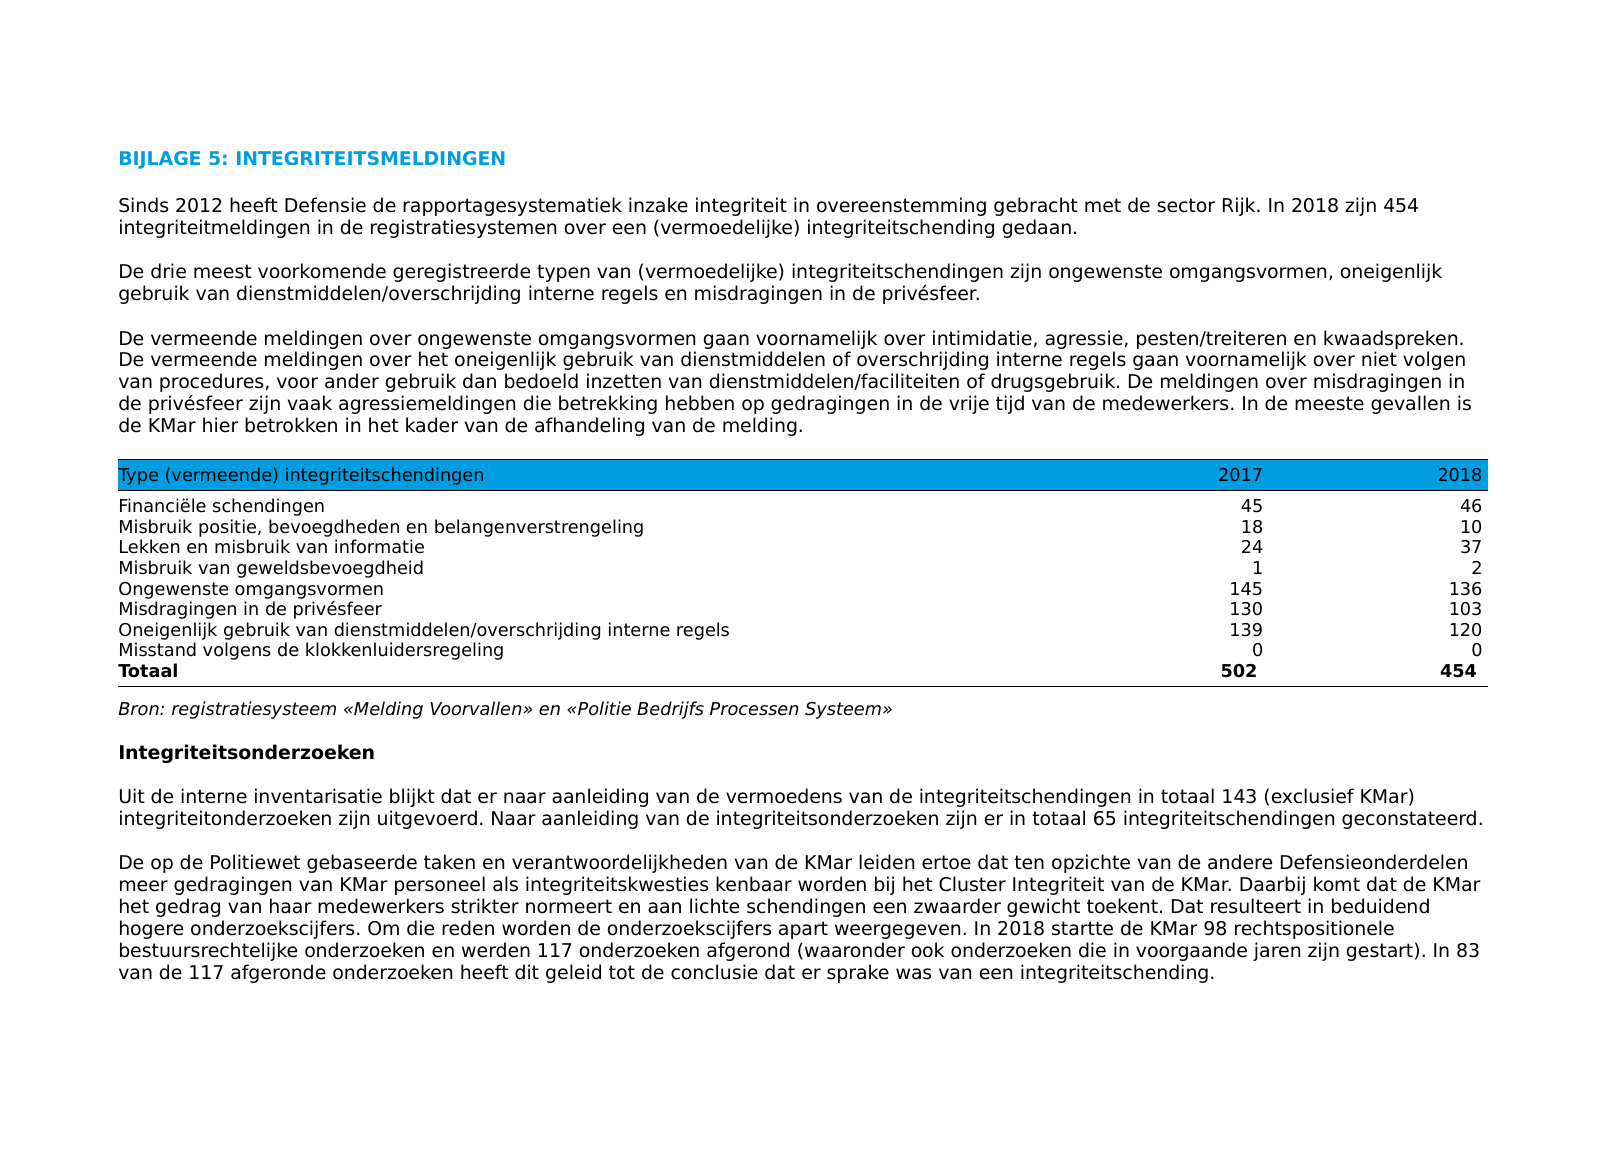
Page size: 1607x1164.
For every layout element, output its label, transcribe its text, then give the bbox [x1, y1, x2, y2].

table_cell 2 [1269, 558, 1488, 578]
table_cell 136 [1269, 579, 1488, 599]
table_cell 24 [1050, 537, 1269, 558]
table_cell 103 [1269, 599, 1488, 620]
table_cell Misbruik positie, bevoegdheden en belangenverstrengeling [118, 517, 1050, 537]
table_header 2018 [1269, 460, 1488, 490]
table_cell Financiële schendingen [118, 491, 1050, 517]
table_cell Misdragingen in de privésfeer [118, 599, 1050, 620]
text De vermeende meldingen over ongewenste omgangsvormen gaan voornamelijk over intimidatie, agressie, pesten/treiteren en kwaadspreken. De vermeende meldingen over het oneigenlijk gebruik van dienstmiddelen of overschrijding interne regels gaan voornamelijk over niet volgen van procedures, voor ander gebruik dan bedoeld inzetten van dienstmiddelen/faciliteiten of drugsgebruik. De meldingen over misdragingen in de privésfeer zijn vaak agressiemeldingen die betrekking hebben op gedragingen in de vrije tijd van de medewerkers. In de meeste gevallen is de KMar hier betrokken in het kader van de afhandeling van de melding. [118, 327, 1488, 437]
table_cell 0 [1050, 640, 1269, 661]
table_cell Lekken en misbruik van informatie [118, 537, 1050, 558]
table_cell 0 [1269, 640, 1488, 661]
text Uit de interne inventarisatie blijkt dat er naar aanleiding van de vermoedens van de integriteitschendingen in totaal 143 (exclusief KMar) integriteitonderzoeken zijn uitgevoerd. Naar aanleiding van de integriteitsonderzoeken zijn er in totaal 65 integriteitschendingen geconstateerd. [118, 786, 1488, 830]
table_cell Totaal [118, 661, 1050, 686]
table_cell 10 [1269, 517, 1488, 537]
table_header 2017 [1050, 460, 1269, 490]
table_cell 145 [1050, 579, 1269, 599]
subtitle Integriteitsonderzoeken [118, 742, 1488, 764]
table_cell Bron: registratiesysteem «Melding Voorvallen» en «Politie Bedrijfs Processen Systeem» [118, 687, 1488, 720]
text De drie meest voorkomende geregistreerde typen van (vermoedelijke) integriteitschendingen zijn ongewenste omgangsvormen, oneigenlijk gebruik van dienstmiddelen/overschrijding interne regels en misdragingen in de privésfeer. [118, 261, 1488, 305]
table_cell Misstand volgens de klokkenluidersregeling [118, 640, 1050, 661]
table_cell 45 [1050, 491, 1269, 517]
text Sinds 2012 heeft Defensie de rapportagesystematiek inzake integriteit in overeenstemming gebracht met de sector Rijk. In 2018 zijn 454 integriteitmeldingen in de registratiesystemen over een (vermoedelijke) integriteitschending gedaan. [118, 195, 1488, 239]
table_header Type (vermeende) integriteitschendingen [118, 460, 1050, 490]
table_cell 454 [1269, 661, 1488, 686]
table_cell Ongewenste omgangsvormen [118, 579, 1050, 599]
table_cell 139 [1050, 620, 1269, 640]
table_cell 502 [1050, 661, 1269, 686]
subtitle BIJLAGE 5: INTEGRITEITSMELDINGEN [118, 148, 1488, 170]
table_cell 130 [1050, 599, 1269, 620]
table_cell 120 [1269, 620, 1488, 640]
table_cell 1 [1050, 558, 1269, 578]
table_cell 37 [1269, 537, 1488, 558]
table_cell Oneigenlijk gebruik van dienstmiddelen/overschrijding interne regels [118, 620, 1050, 640]
table_cell Misbruik van geweldsbevoegdheid [118, 558, 1050, 578]
table_cell 18 [1050, 517, 1269, 537]
table_cell 46 [1269, 491, 1488, 517]
text De op de Politiewet gebaseerde taken en verantwoordelijkheden van de KMar leiden ertoe dat ten opzichte van de andere Defensieonderdelen meer gedragingen van KMar personeel als integriteitskwesties kenbaar worden bij het Cluster Integriteit van de KMar. Daarbij komt dat de KMar het gedrag van haar medewerkers strikter normeert en aan lichte schendingen een zwaarder gewicht toekent. Dat resulteert in beduidend hogere onderzoekscijfers. Om die reden worden de onderzoekscijfers apart weergegeven. In 2018 startte de KMar 98 rechtspositionele bestuursrechtelijke onderzoeken en werden 117 onderzoeken afgerond (waaronder ook onderzoeken die in voorgaande jaren zijn gestart). In 83 van de 117 afgeronde onderzoeken heeft dit geleid tot de conclusie dat er sprake was van een integriteitschending. [118, 852, 1488, 984]
